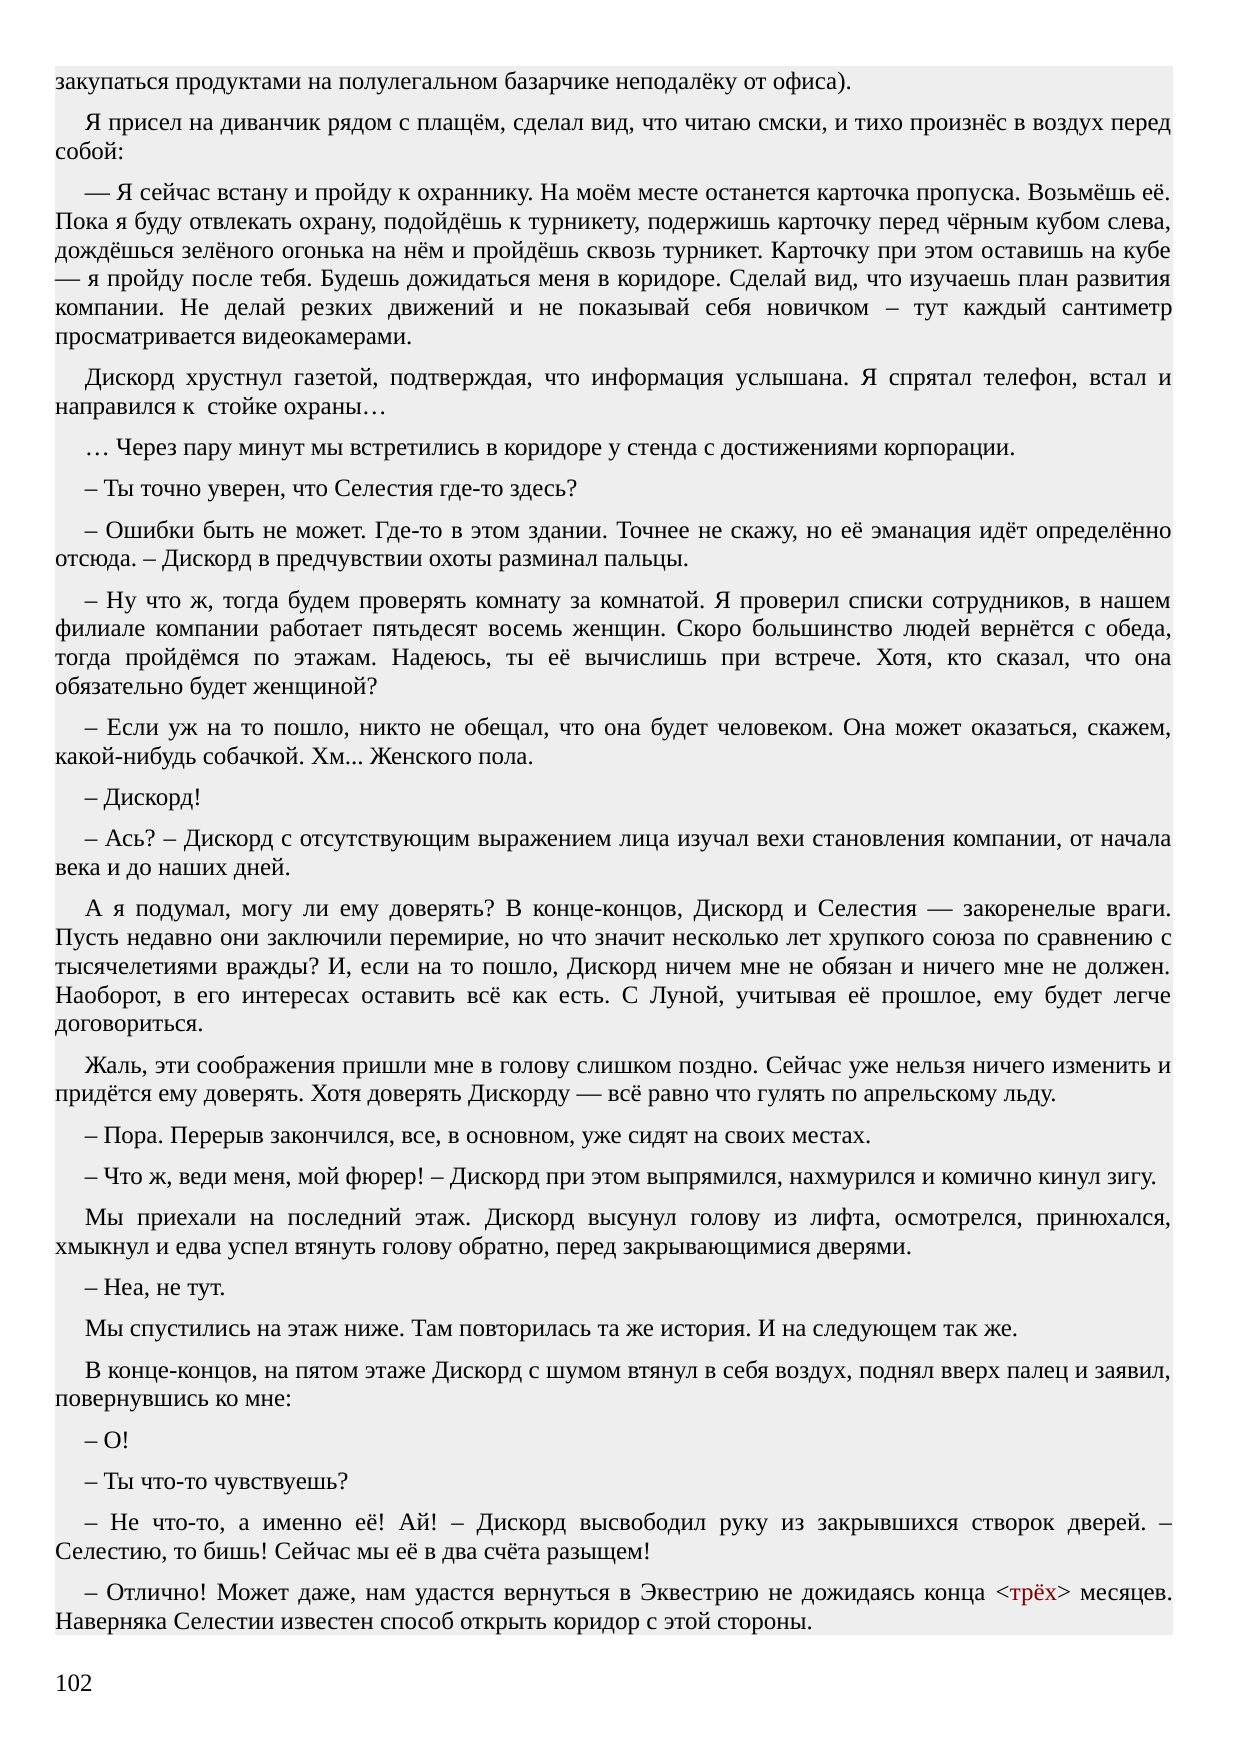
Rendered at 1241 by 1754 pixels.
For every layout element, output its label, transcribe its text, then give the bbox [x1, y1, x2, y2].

text – Ты что-то чувствуешь? [55, 1466, 1173, 1495]
text – Пора. Перерыв закончился, все, в основном, уже сидят на своих местах. [55, 1120, 1173, 1148]
text – Отлично! Может даже, нам удастся вернуться в Эквестрию не дожидаясь конца <трёх> месяцев. Наверняка Селестии известен способ открыть коридор с этой стороны. [55, 1577, 1173, 1635]
text А я подумал, могу ли ему доверять? В конце-концов, Дискорд и Селестия — закоренелые враги. Пусть недавно они заключили перемирие, но что значит несколько лет хрупкого союза по сравнению с тысячелетиями вражды? И, если на то пошло, Дискорд ничем мне не обязан и ничего мне не должен. Наоборот, в его интересах оставить всё как есть. С Луной, учитывая её прошлое, ему будет легче договориться. [55, 893, 1173, 1037]
text – Неа, не тут. [55, 1272, 1173, 1301]
text – Ошибки быть не может. Где-то в этом здании. Точнее не скажу, но её эманация идёт определённо отсюда. – Дискорд в предчувствии охоты разминал пальцы. [55, 515, 1173, 572]
text Мы спустились на этаж ниже. Там повторилась та же история. И на следующем так же. [55, 1313, 1173, 1342]
text … Через пару минут мы встретились в коридоре у стенда с достижениями корпорации. [55, 432, 1173, 461]
text – Ну что ж, тогда будем проверять комнату за комнатой. Я проверил списки сотрудников, в нашем филиале компании работает пятьдесят восемь женщин. Скоро большинство людей вернётся с обеда, тогда пройдёмся по этажам. Надеюсь, ты её вычислишь при встрече. Хотя, кто сказал, что она обязательно будет женщиной? [55, 585, 1173, 700]
text – Ась? – Дискорд с отсутствующим выражением лица изучал вехи становления компании, от начала века и до наших дней. [55, 823, 1173, 881]
text – Если уж на то пошло, никто не обещал, что она будет человеком. Она может оказаться, скажем, какой-нибудь собачкой. Хм... Женского пола. [55, 712, 1173, 770]
text Дискорд хрустнул газетой, подтверждая, что информация услышана. Я спрятал телефон, встал и направился к стойке охраны… [55, 362, 1173, 420]
text Я присел на диванчик рядом с плащём, сделал вид, что читаю смски, и тихо произнёс в воздух перед собой: [55, 107, 1173, 165]
text – Ты точно уверен, что Селестия где-то здесь? [55, 473, 1173, 502]
text Жаль, эти соображения пришли мне в голову слишком поздно. Сейчас уже нельзя ничего изменить и придётся ему доверять. Хотя доверять Дискорду — всё равно что гулять по апрельскому льду. [55, 1050, 1173, 1107]
text В конце-концов, на пятом этаже Дискорд с шумом втянул в себя воздух, поднял вверх палец и заявил, повернувшись ко мне: [55, 1355, 1173, 1412]
text – Не что-то, а именно её! Ай! – Дискорд высвободил руку из закрывшихся створок дверей. – Селестию, то бишь! Сейчас мы её в два счёта разыщем! [55, 1507, 1173, 1565]
text – О! [55, 1425, 1173, 1453]
text Мы приехали на последний этаж. Дискорд высунул голову из лифта, осмотрелся, принюхался, хмыкнул и едва успел втянуть голову обратно, перед закрывающимися дверями. [55, 1202, 1173, 1260]
text – Дискорд! [55, 782, 1173, 811]
text закупаться продуктами на полулегальном базарчике неподалёку от офиса). [55, 66, 1173, 95]
text – Что ж, веди меня, мой фюрер! – Дискорд при этом выпрямился, нахмурился и комично кинул зигу. [55, 1161, 1173, 1190]
text — Я сейчас встану и пройду к охраннику. На моём месте останется карточка пропуска. Возьмёшь её. Пока я буду отвлекать охрану, подойдёшь к турникету, подержишь карточку перед чёрным кубом слева, дождёшься зелёного огонька на нём и пройдёшь сквозь турникет. Карточку при этом оставишь на кубе — я пройду после тебя. Будешь дожидаться меня в коридоре. Сделай вид, что изучаешь план развития компании. Не делай резких движений и не показывай себя новичком – тут каждый сантиметр просматривается видеокамерами. [55, 177, 1173, 350]
